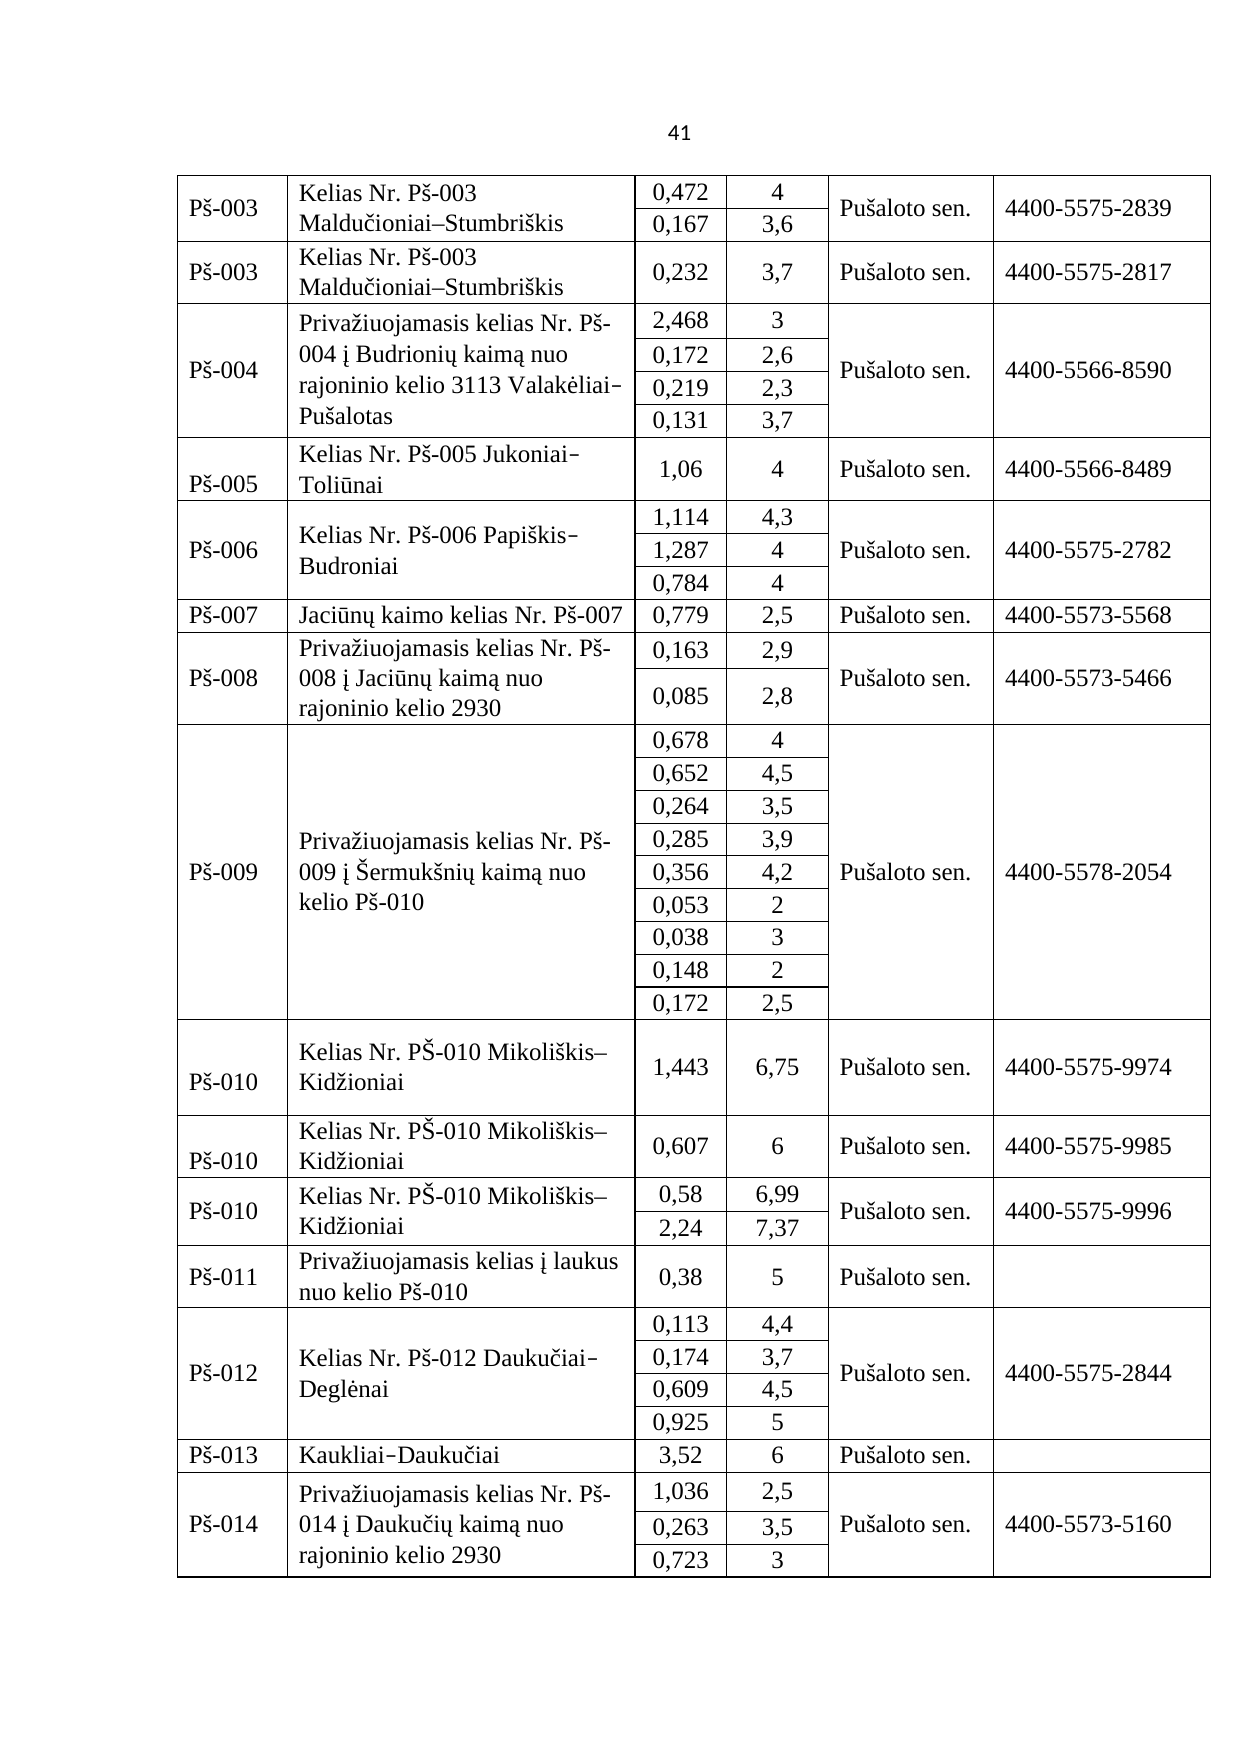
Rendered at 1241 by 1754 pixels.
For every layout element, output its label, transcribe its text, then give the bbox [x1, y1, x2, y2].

table_cell [994, 1440, 1210, 1472]
table_cell 0,148 [636, 955, 726, 986]
table_cell 4,5 [727, 758, 828, 789]
table_cell 0,723 [636, 1545, 726, 1576]
table_cell 4,4 [727, 1308, 828, 1340]
table_cell Pušaloto sen. [829, 1473, 993, 1576]
table_cell Kelias Nr. Pš-005 Jukoniai–Toliūnai [288, 438, 634, 500]
table_cell 3 [727, 1545, 828, 1576]
table_cell Privažiuojamasis kelias Nr. Pš-008 į Jaciūnų kaimą nuo rajoninio kelio 2930 [288, 633, 634, 724]
table_cell 0,784 [636, 567, 726, 599]
table_cell Pušaloto sen. [829, 438, 993, 500]
table_cell 0,085 [636, 669, 726, 724]
table_cell 6,99 [727, 1178, 828, 1211]
table_cell 3,52 [636, 1440, 726, 1472]
table_cell 5 [727, 1246, 828, 1307]
table_cell 4400-5575-9974 [994, 1020, 1210, 1115]
table_cell 2,5 [727, 600, 828, 632]
table_cell Pušaloto sen. [829, 304, 993, 437]
table_cell Pš-006 [178, 501, 287, 599]
table_cell Pš-012 [178, 1308, 287, 1438]
table_cell 0,038 [636, 922, 726, 954]
table_cell Kelias Nr. Pš-012 Daukučiai–Deglėnai [288, 1308, 634, 1438]
table_cell Pš-003 [178, 242, 287, 302]
table_cell 0,356 [636, 856, 726, 888]
table_cell Pušaloto sen. [829, 600, 993, 632]
table_cell 0,053 [636, 889, 726, 921]
table_cell 0,172 [636, 988, 726, 1019]
table_cell 1,06 [636, 438, 726, 500]
table_cell 0,131 [636, 405, 726, 437]
table_cell Pš-010 [178, 1178, 287, 1245]
table_cell 4400-5575-9985 [994, 1116, 1210, 1177]
table_cell Pš-011 [178, 1246, 287, 1307]
table_cell 6 [727, 1440, 828, 1472]
table_cell 4,3 [727, 501, 828, 533]
table_cell 7,37 [727, 1212, 828, 1245]
table_cell 0,113 [636, 1308, 726, 1340]
table_cell 4 [727, 534, 828, 566]
table_cell Pš-014 [178, 1473, 287, 1576]
table_cell 4400-5573-5568 [994, 600, 1210, 632]
table_cell 4400-5573-5466 [994, 633, 1210, 724]
table_cell Privažiuojamasis kelias į laukus nuo kelio Pš-010 [288, 1246, 634, 1307]
table_cell Privažiuojamasis kelias Nr. Pš-009 į Šermukšnių kaimą nuo kelio Pš-010 [288, 725, 634, 1019]
table_cell 0,174 [636, 1341, 726, 1373]
table_cell 0,232 [636, 242, 726, 302]
table_cell 3,7 [727, 1341, 828, 1373]
table_cell Pušaloto sen. [829, 1178, 993, 1245]
table_cell 0,264 [636, 791, 726, 822]
table_cell Pušaloto sen. [829, 501, 993, 599]
table_cell 0,652 [636, 758, 726, 789]
table_cell 0,263 [636, 1512, 726, 1543]
table_cell Pušaloto sen. [829, 1440, 993, 1472]
table_cell 4400-5566-8590 [994, 304, 1210, 437]
table_cell 2,24 [636, 1212, 726, 1245]
table_cell Pušaloto sen. [829, 1308, 993, 1438]
table_cell 3 [727, 922, 828, 954]
table_cell 0,58 [636, 1178, 726, 1211]
table_cell 0,779 [636, 600, 726, 632]
table_cell 2,468 [636, 304, 726, 338]
table_cell 0,167 [636, 209, 726, 241]
table_cell 5 [727, 1407, 828, 1438]
table_cell 3 [727, 304, 828, 338]
table_cell Pušaloto sen. [829, 176, 993, 241]
table_cell Pušaloto sen. [829, 1116, 993, 1177]
table_cell 4400-5575-2839 [994, 176, 1210, 241]
table_cell Kaukliai–Daukučiai [288, 1440, 634, 1472]
table_cell 0,609 [636, 1374, 726, 1406]
table_cell Pušaloto sen. [829, 1246, 993, 1307]
table_cell 1,287 [636, 534, 726, 566]
table_cell Pš-009 [178, 725, 287, 1019]
table_cell 4 [727, 438, 828, 500]
table_cell 6 [727, 1116, 828, 1177]
table_cell Privažiuojamasis kelias Nr. Pš-014 į Daukučių kaimą nuo rajoninio kelio 2930 [288, 1473, 634, 1576]
table_cell Jaciūnų kaimo kelias Nr. Pš-007 [288, 600, 634, 632]
table_cell Pušaloto sen. [829, 242, 993, 302]
table_cell 4400-5575-9996 [994, 1178, 1210, 1245]
table_cell 4400-5575-2817 [994, 242, 1210, 302]
table_cell 3,6 [727, 209, 828, 241]
table_cell Pš-013 [178, 1440, 287, 1472]
table_cell 1,036 [636, 1473, 726, 1511]
table_cell 0,219 [636, 372, 726, 404]
table_cell 3,9 [727, 824, 828, 855]
table_cell Pušaloto sen. [829, 633, 993, 724]
table_cell 4 [727, 567, 828, 599]
table_cell 4400-5575-2782 [994, 501, 1210, 599]
table_cell 4400-5578-2054 [994, 725, 1210, 1019]
table_cell 4 [727, 176, 828, 208]
table_cell 3,5 [727, 791, 828, 822]
table_cell 2,8 [727, 669, 828, 724]
table_cell Kelias Nr. Pš-003 Maldučioniai–Stumbriškis [288, 242, 634, 302]
table_cell 4 [727, 725, 828, 757]
table_cell 0,172 [636, 339, 726, 371]
table_cell 1,443 [636, 1020, 726, 1115]
table_cell 2,6 [727, 339, 828, 371]
table_cell 2 [727, 955, 828, 986]
table_cell 0,472 [636, 176, 726, 208]
table_cell Pš-003 [178, 176, 287, 241]
table_cell Pušaloto sen. [829, 725, 993, 1019]
table_cell [994, 1246, 1210, 1307]
table_cell 0,925 [636, 1407, 726, 1438]
table_cell Kelias Nr. PŠ-010 Mikoliškis–Kidžioniai [288, 1178, 634, 1245]
table_cell 6,75 [727, 1020, 828, 1115]
table_cell Kelias Nr. PŠ-010 Mikoliškis–Kidžioniai [288, 1020, 634, 1115]
table_cell 2,9 [727, 633, 828, 668]
table_cell Kelias Nr. Pš-006 Papiškis–Budroniai [288, 501, 634, 599]
table_cell 4400-5566-8489 [994, 438, 1210, 500]
table_cell 3,5 [727, 1512, 828, 1543]
table_cell 1,114 [636, 501, 726, 533]
table_cell Pš-008 [178, 633, 287, 724]
table_cell 2,3 [727, 372, 828, 404]
table_cell 4400-5575-2844 [994, 1308, 1210, 1438]
table_cell 0,285 [636, 824, 726, 855]
table_cell 3,7 [727, 405, 828, 437]
table_cell 2,5 [727, 988, 828, 1019]
table_cell Pš-007 [178, 600, 287, 632]
table_cell 4,2 [727, 856, 828, 888]
table_cell 3,7 [727, 242, 828, 302]
table_cell Pušaloto sen. [829, 1020, 993, 1115]
table_cell 2 [727, 889, 828, 921]
table_cell 0,678 [636, 725, 726, 757]
table_cell Pš-005 [178, 438, 287, 500]
table_cell Pš-010 [178, 1116, 287, 1177]
table_cell Pš-010 [178, 1020, 287, 1115]
table_cell Kelias Nr. Pš-003 Maldučioniai–Stumbriškis [288, 176, 634, 241]
table_cell Privažiuojamasis kelias Nr. Pš-004 į Budrionių kaimą nuo rajoninio kelio 3113 Valakėliai–Pušalotas [288, 304, 634, 437]
table_cell 0,163 [636, 633, 726, 668]
table_cell Kelias Nr. PŠ-010 Mikoliškis–Kidžioniai [288, 1116, 634, 1177]
table_cell Pš-004 [178, 304, 287, 437]
table_cell 0,38 [636, 1246, 726, 1307]
table_cell 2,5 [727, 1473, 828, 1511]
table_cell 0,607 [636, 1116, 726, 1177]
table_cell 4400-5573-5160 [994, 1473, 1210, 1576]
table_cell 4,5 [727, 1374, 828, 1406]
